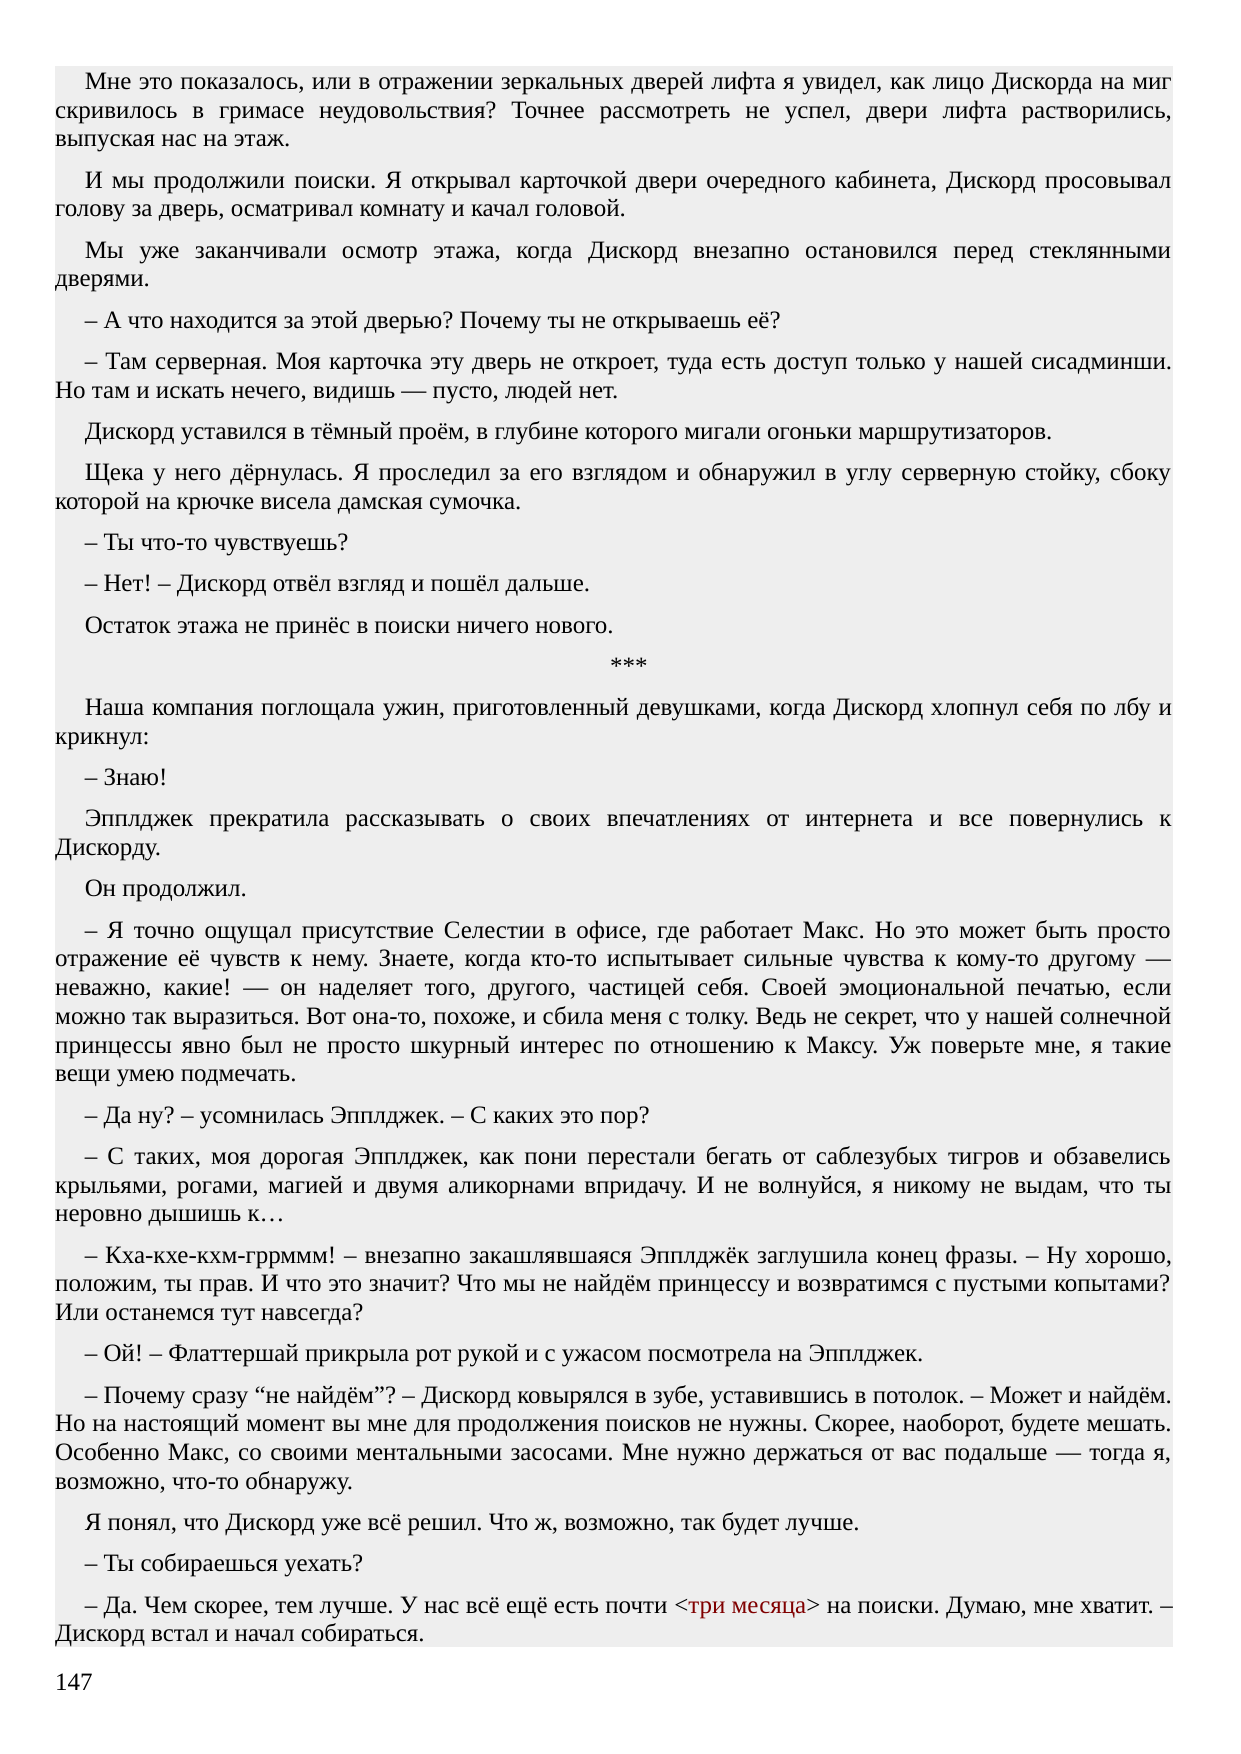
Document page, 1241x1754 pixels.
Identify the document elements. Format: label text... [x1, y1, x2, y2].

text – Нет! – Дискорд отвёл взгляд и пошёл дальше. [55, 568, 1173, 597]
text Мне это показалось, или в отражении зеркальных дверей лифта я увидел, как лицо Дискорда на миг скривилось в гримасе неудовольствия? Точнее рассмотреть не успел, двери лифта растворились, выпуская нас на этаж. [55, 66, 1173, 152]
text – Ты собираешься уехать? [55, 1548, 1173, 1577]
text – Ой! – Флаттершай прикрыла рот рукой и с ужасом посмотрела на Эпплджек. [55, 1338, 1173, 1367]
text – С таких, моя дорогая Эпплджек, как пони перестали бегать от саблезубых тигров и обзавелись крыльями, рогами, магией и двумя аликорнами впридачу. И не волнуйся, я никому не выдам, что ты неровно дышишь к… [55, 1141, 1173, 1227]
text Он продолжил. [55, 873, 1173, 902]
text – Там серверная. Моя карточка эту дверь не откроет, туда есть доступ только у нашей сисадминши. Но там и искать нечего, видишь — пусто, людей нет. [55, 346, 1173, 403]
text Мы уже заканчивали осмотр этажа, когда Дискорд внезапно остановился перед стеклянными дверями. [55, 235, 1173, 292]
text – Знаю! [55, 762, 1173, 791]
text Остаток этажа не принёс в поиски ничего нового. [55, 610, 1173, 638]
text – Да ну? – усомнилась Эпплджек. – С каких это пор? [55, 1100, 1173, 1128]
text Дискорд уставился в тёмный проём, в глубине которого мигали огоньки маршрутизаторов. [55, 416, 1173, 445]
text Щека у него дёрнулась. Я проследил за его взглядом и обнаружил в углу серверную стойку, сбоку которой на крючке висела дамская сумочка. [55, 457, 1173, 515]
text – Кха-кхе-кхм-гррммм! – внезапно закашлявшаяся Эпплджёк заглушила конец фразы. – Ну хорошо, положим, ты прав. И что это значит? Что мы не найдём принцессу и возвратимся с пустыми копытами? Или останемся тут навсегда? [55, 1240, 1173, 1326]
text – А что находится за этой дверью? Почему ты не открываешь её? [55, 305, 1173, 333]
text – Ты что-то чувствуешь? [55, 527, 1173, 556]
text – Я точно ощущал присутствие Селестии в офисе, где работает Макс. Но это может быть просто отражение её чувств к нему. Знаете, когда кто-то испытывает сильные чувства к кому-то другому — неважно, какие! — он наделяет того, другого, частицей себя. Своей эмоциональной печатью, если можно так выразиться. Вот она-то, похоже, и сбила меня с толку. Ведь не секрет, что у нашей солнечной принцессы явно был не просто шкурный интерес по отношению к Максу. Уж поверьте мне, я такие вещи умею подмечать. [55, 915, 1173, 1087]
text Наша компания поглощала ужин, приготовленный девушками, когда Дискорд хлопнул себя по лбу и крикнул: [55, 692, 1173, 750]
text – Да. Чем скорее, тем лучше. У нас всё ещё есть почти <три месяца> на поиски. Думаю, мне хватит. – Дискорд встал и начал собираться. [55, 1590, 1173, 1647]
text Эпплджек прекратила рассказывать о своих впечатлениях от интернета и все повернулись к Дискорду. [55, 803, 1173, 861]
text И мы продолжили поиски. Я открывал карточкой двери очередного кабинета, Дискорд просовывал голову за дверь, осматривал комнату и качал головой. [55, 165, 1173, 222]
text Я понял, что Дискорд уже всё решил. Что ж, возможно, так будет лучше. [55, 1507, 1173, 1536]
text *** [55, 651, 1173, 680]
text – Почему сразу “не найдём”? – Дискорд ковырялся в зубе, уставившись в потолок. – Может и найдём. Но на настоящий момент вы мне для продолжения поисков не нужны. Скорее, наоборот, будете мешать. Особенно Макс, со своими ментальными засосами. Мне нужно держаться от вас подальше — тогда я, возможно, что-то обнаружу. [55, 1380, 1173, 1495]
